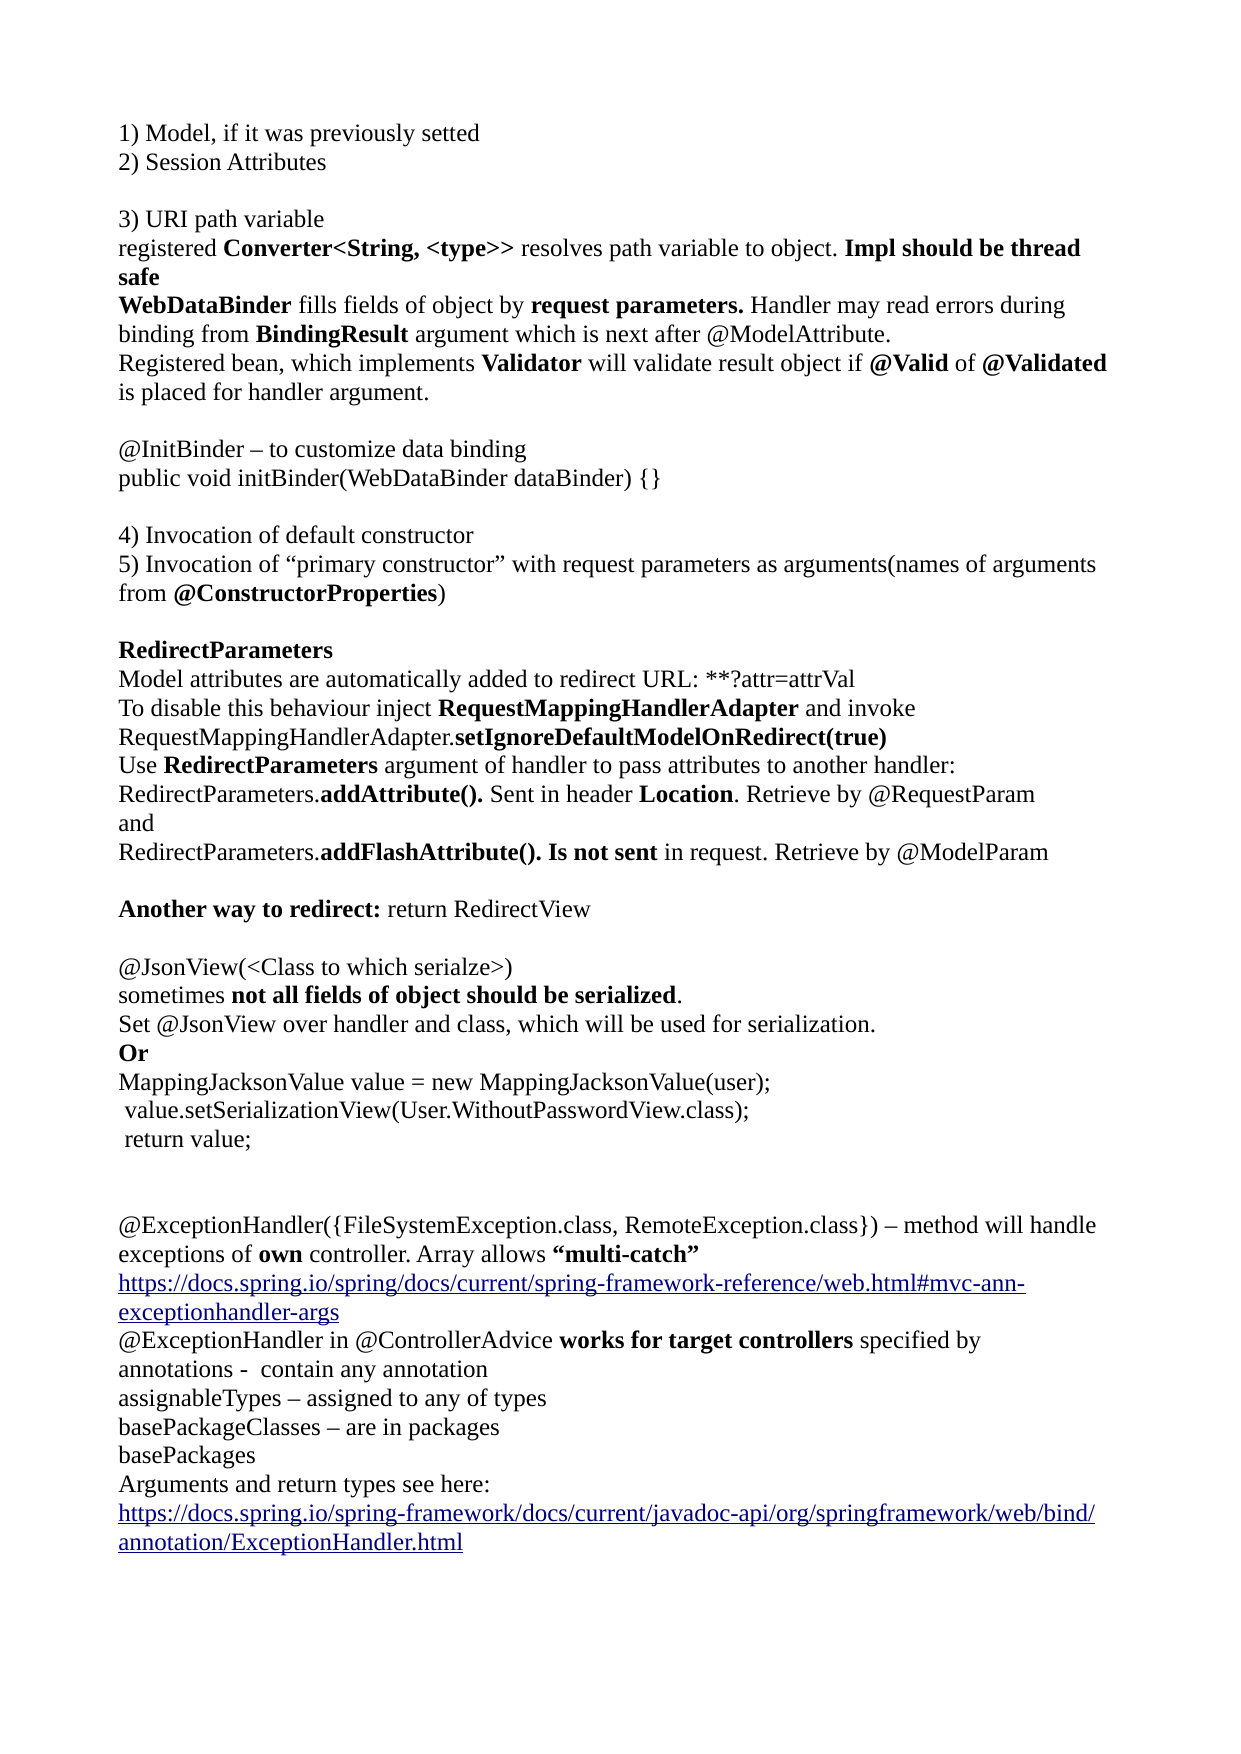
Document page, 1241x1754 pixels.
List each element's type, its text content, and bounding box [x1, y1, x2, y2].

text registered Converter<String, <type>> resolves path variable to object. Impl should be thread safe [118, 233, 1122, 291]
text sometimes not all fields of object should be serialized. [118, 981, 1122, 1009]
text annotations - contain any annotation [118, 1354, 1122, 1383]
text Use RedirectParameters argument of handler to pass attributes to another handler: [118, 751, 1122, 779]
text @InitBinder – to customize data binding [118, 434, 1122, 463]
text Arguments and return types see here: [118, 1469, 1122, 1498]
text WebDataBinder fills fields of object by request parameters. Handler may read errors during binding from BindingResult argument which is next after @ModelAttribute. [118, 291, 1122, 348]
text basePackageClasses – are in packages [118, 1412, 1122, 1441]
text Or [118, 1038, 1122, 1067]
text @JsonView(<Class to which serialze>) [118, 952, 1122, 981]
text 4) Invocation of default constructor [118, 521, 1122, 549]
text RedirectParameters.addAttribute(). Sent in header Location. Retrieve by @RequestParam [118, 779, 1122, 808]
text return value; [118, 1124, 1122, 1153]
text and [118, 808, 1122, 837]
text MappingJacksonValue value = new MappingJacksonValue(user); [118, 1067, 1122, 1096]
text value.setSerializationView(User.WithoutPasswordView.class); [118, 1096, 1122, 1124]
text To disable this behaviour inject RequestMappingHandlerAdapter and invoke RequestMappingHandlerAdapter.setIgnoreDefaultModelOnRedirect(true) [118, 693, 1122, 751]
text 1) Model, if it was previously setted [118, 118, 1122, 147]
text https://docs.spring.io/spring-framework/docs/current/javadoc-api/org/springframework/web/bind/annotation/ExceptionHandler.html [118, 1498, 1122, 1556]
text public void initBinder(WebDataBinder dataBinder) {} [118, 463, 1122, 492]
text Another way to redirect: return RedirectView [118, 894, 1122, 923]
text RedirectParameters [118, 636, 1122, 664]
text assignableTypes – assigned to any of types [118, 1383, 1122, 1412]
text https://docs.spring.io/spring/docs/current/spring-framework-reference/web.html#mvc-ann-exceptionhandler-args [118, 1268, 1122, 1326]
text basePackages [118, 1441, 1122, 1469]
text 3) URI path variable [118, 204, 1122, 233]
text RedirectParameters.addFlashAttribute(). Is not sent in request. Retrieve by @ModelParam [118, 837, 1122, 866]
text Model attributes are automatically added to redirect URL: **?attr=attrVal [118, 664, 1122, 693]
text 2) Session Attributes [118, 147, 1122, 176]
text @ExceptionHandler({FileSystemException.class, RemoteException.class}) – method will handle exceptions of own controller. Array allows “multi-catch” [118, 1211, 1122, 1268]
text Registered bean, which implements Validator will validate result object if @Valid of @Validated is placed for handler argument. [118, 348, 1122, 406]
text 5) Invocation of “primary constructor” with request parameters as arguments(names of arguments from @ConstructorProperties) [118, 549, 1122, 607]
text Set @JsonView over handler and class, which will be used for serialization. [118, 1009, 1122, 1038]
text @ExceptionHandler in @ControllerAdvice works for target controllers specified by [118, 1326, 1122, 1354]
